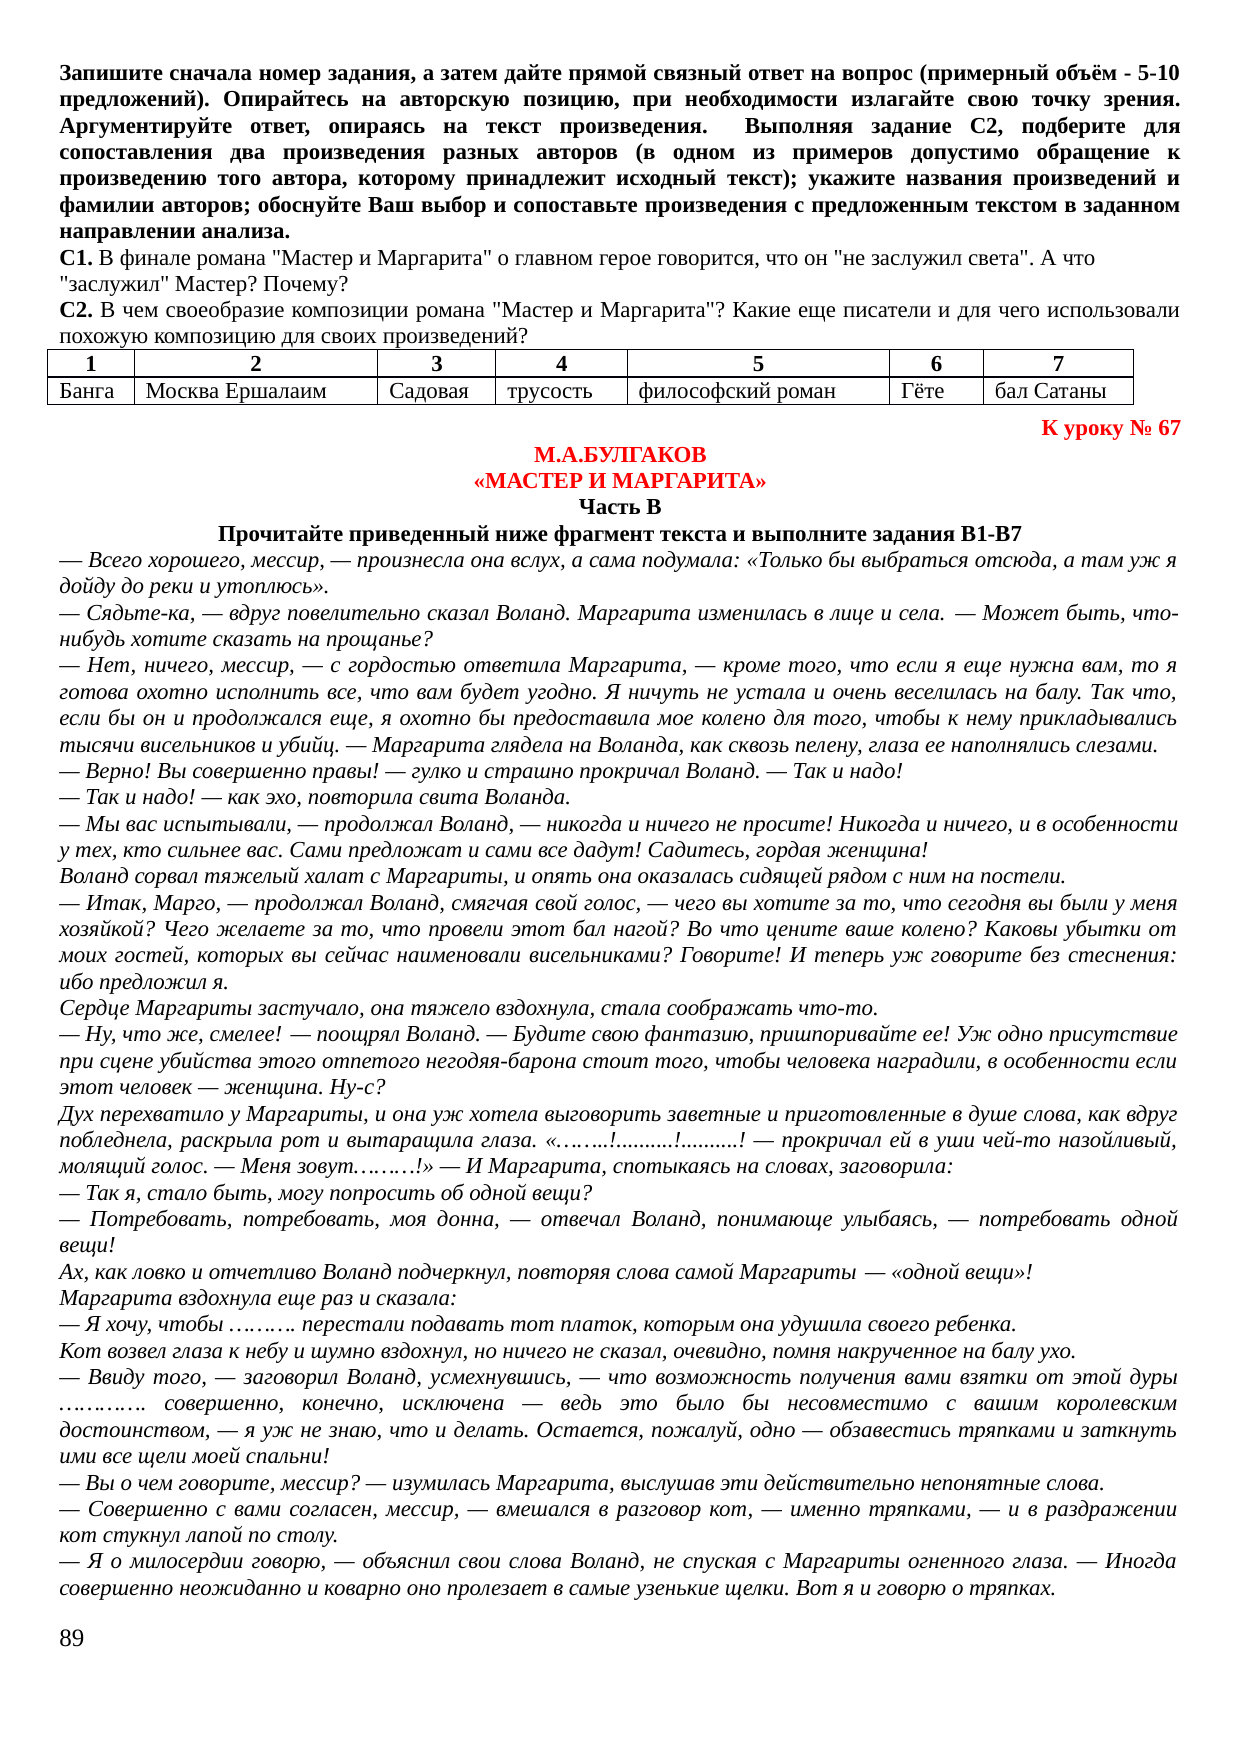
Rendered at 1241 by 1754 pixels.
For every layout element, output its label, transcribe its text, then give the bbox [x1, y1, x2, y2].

text — Итак, Марго, — продолжал Воланд, смягчая свой голос, — чего вы хотите за то, что сегодня вы были у меня хозяйкой? Чего желаете за то, что провели этот бал нагой? Во что цените ваше колено? Каковы убытки от моих гостей, которых вы сейчас наименовали висельниками? Говорите! И теперь уж говорите без стеснения: ибо предложил я. [59, 889, 1181, 994]
table_header 4 [496, 350, 627, 376]
table_header 1 [48, 350, 134, 376]
text Сердце Маргариты застучало, она тяжело вздохнула, стала соображать что-то. [59, 994, 1181, 1021]
text С2. В чем своеобразие композиции романа "Мастер и Маргарита"? Какие еще писатели и для чего использовали похожую композицию для своих произведений? [59, 296, 1181, 349]
text — Ввиду того, — заговорил Воланд, усмехнувшись, — что возможность получения вами взятки от этой дуры …………. совершенно, конечно, исключена — ведь это было бы несовместимо с вашим королевским достоинством, — я уж не знаю, что и делать. Остается, пожалуй, одно — обзавестись тряпками и заткнуть ими все щели моей спальни! [59, 1363, 1181, 1468]
text Маргарита вздохнула еще раз и сказала: [59, 1284, 1181, 1310]
text — Нет, ничего, мессир, — с гордостью ответила Маргарита, — кроме того, что если я еще нужна вам, то я готова охотно исполнить все, что вам будет угодно. Я ничуть не устала и очень веселилась на балу. Так что, если бы он и продолжался еще, я охотно бы предоставила мое колено для того, чтобы к нему прикладывались тысячи висельников и убийц. — Маргарита глядела на Воланда, как сквозь пелену, глаза ее наполнялись слезами. [59, 652, 1181, 757]
text — Так и надо! — как эхо, повторила свита Воланда. [59, 783, 1181, 810]
table_cell Банга [48, 378, 134, 404]
table_header 2 [135, 350, 377, 376]
table_header 7 [984, 350, 1133, 376]
text Прочитайте приведенный ниже фрагмент текста и выполните задания B1-B7 [59, 520, 1181, 546]
table_cell бал Сатаны [984, 378, 1133, 404]
text К уроку № 67 [59, 414, 1181, 441]
text Кот возвел глаза к небу и шумно вздохнул, но ничего не сказал, очевидно, помня накрученное на балу ухо. [59, 1337, 1181, 1363]
table_cell Гёте [890, 378, 983, 404]
table_cell Москва Ершалаим [135, 378, 377, 404]
table_cell трусость [496, 378, 627, 404]
text Дух перехватило у Маргариты, и она уж хотела выговорить заветные и приготовленные в душе слова, как вдруг побледнела, раскрыла рот и вытаращила глаза. «……..!..........!..........! — прокричал ей в уши чей-то назойливый, молящий голос. — Меня зовут………!» — И Маргарита, спотыкаясь на словах, заговорила: [59, 1099, 1181, 1179]
table_cell философский роман [628, 378, 889, 404]
text — Вы о чем говорите, мессир? — изумилась Маргарита, выслушав эти действительно непонятные слова. [59, 1468, 1181, 1495]
table_header 3 [378, 350, 495, 376]
text — Я хочу, чтобы ………. перестали подавать тот платок, которым она удушила своего ребенка. [59, 1310, 1181, 1337]
text Ах, как ловко и отчетливо Воланд подчеркнул, повторяя слова самой Маргариты — «одной вещи»! [59, 1258, 1181, 1284]
table_header 6 [890, 350, 983, 376]
text С1. В финале романа "Мастер и Маргарита" о главном герое говорится, что он "не заслужил света". А что "заслужил" Мастер? Почему? [59, 243, 1181, 296]
table_header 5 [628, 350, 889, 376]
text Часть В [59, 493, 1181, 520]
table_cell Садовая [378, 378, 495, 404]
text — Верно! Вы совершенно правы! — гулко и страшно прокричал Воланд. — Так и надо! [59, 757, 1181, 783]
text — Я о милосердии говорю, — объяснил свои слова Воланд, не спуская с Маргариты огненного глаза. — Иногда совершенно неожиданно и коварно оно пролезает в самые узенькие щелки. Вот я и говорю о тряпках. [59, 1548, 1181, 1600]
text М.А.БУЛГАКОВ [59, 441, 1181, 467]
text Воланд сорвал тяжелый халат с Маргариты, и опять она оказалась сидящей рядом с ним на постели. [59, 862, 1181, 889]
text — Сядьте-ка, — вдруг повелительно сказал Воланд. Маргарита изменилась в лице и села. — Может быть, что-нибудь хотите сказать на прощанье? [59, 599, 1181, 652]
text — Потребовать, потребовать, моя донна, — отвечал Воланд, понимающе улыбаясь, — потребовать одной вещи! [59, 1205, 1181, 1258]
text — Всего хорошего, мессир, — произнесла она вслух, а сама подумала: «Только бы выбраться отсюда, а там уж я дойду до реки и утоплюсь». [59, 546, 1181, 599]
text — Так я, стало быть, могу попросить об одной вещи? [59, 1179, 1181, 1205]
text — Ну, что же, смелее! — поощрял Воланд. — Будите свою фантазию, пришпоривайте ее! Уж одно присутствие при сцене убийства этого отпетого негодяя-барона стоит того, чтобы человека наградили, в особенности если этот человек — женщина. Ну-с? [59, 1021, 1181, 1099]
text «МАСТЕР И МАРГАРИТА» [59, 467, 1181, 493]
text — Совершенно с вами согласен, мессир, — вмешался в разговор кот, — именно тряпками, — и в раздражении кот стукнул лапой по столу. [59, 1495, 1181, 1548]
text — Мы вас испытывали, — продолжал Воланд, — никогда и ничего не просите! Никогда и ничего, и в особенности у тех, кто сильнее вас. Сами предложат и сами все дадут! Садитесь, гордая женщина! [59, 810, 1181, 862]
text Запишите сначала номер задания, а затем дайте прямой связный ответ на вопрос (примерный объём - 5-10 предложений). Опирайтесь на авторскую позицию, при необходимости излагайте свою точку зрения. Аргументируйте ответ, опираясь на текст произведения. Выполняя задание С2, подберите для сопоставления два произведения разных авторов (в одном из примеров допустимо обращение к произведению того автора, которому принадлежит исходный текст); укажите названия произведений и фамилии авторов; обоснуйте Ваш выбор и сопоставьте произведения с предложенным текстом в заданном направлении анализа. [59, 59, 1181, 243]
